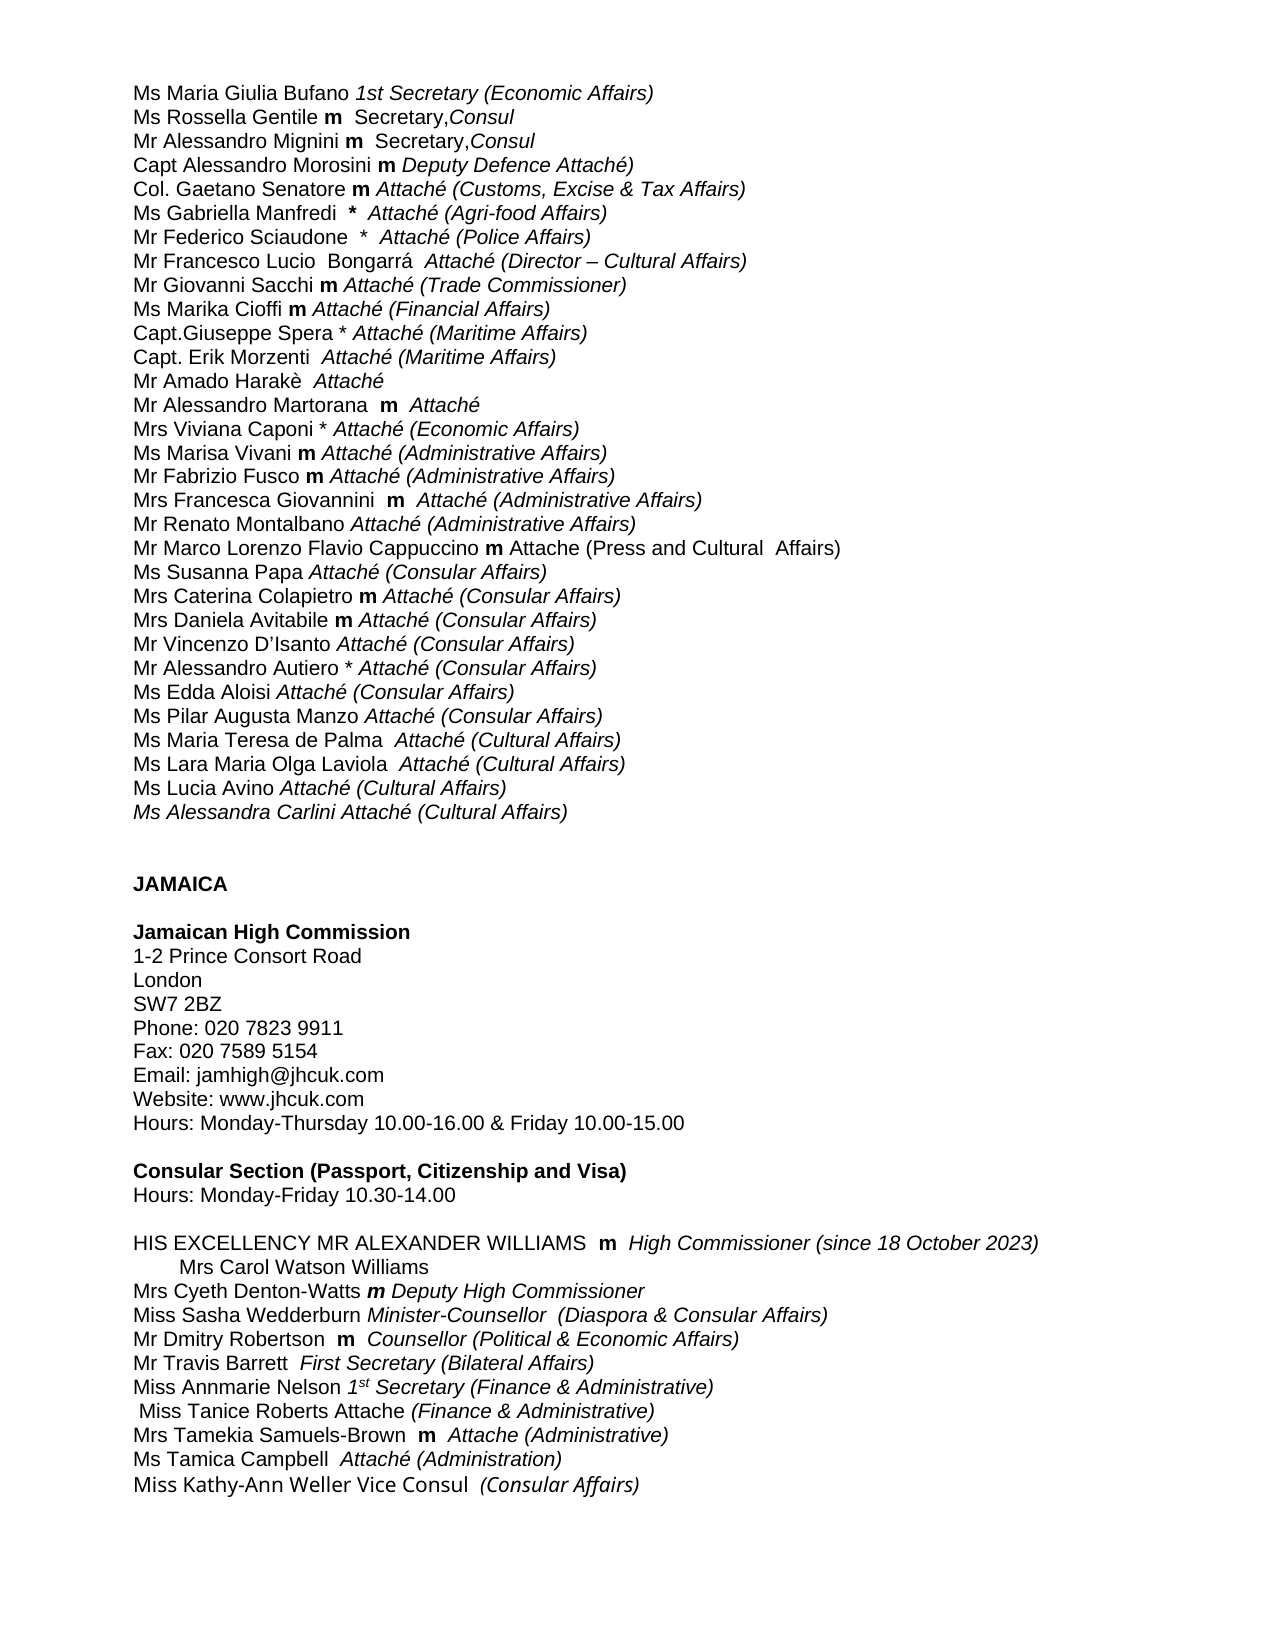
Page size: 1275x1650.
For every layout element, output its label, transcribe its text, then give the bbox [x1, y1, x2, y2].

text Ms Marika Cioffi m Attaché (Financial Affairs) [133, 297, 1181, 321]
text Fax: 020 7589 5154 [133, 1039, 1181, 1063]
text Email: jamhigh@jhcuk.com [133, 1063, 1181, 1087]
text Hours: Monday-Friday 10.30-14.00 [133, 1183, 1181, 1207]
text Mr Giovanni Sacchi m Attaché (Trade Commissioner) [133, 273, 1181, 297]
text Ms Pilar Augusta Manzo Attaché (Consular Affairs) [133, 704, 1181, 728]
text Mr Marco Lorenzo Flavio Cappuccino m Attache (Press and Cultural Affairs) [133, 536, 1181, 560]
text Mr Alessandro Martorana m Attaché [133, 392, 1181, 416]
text Mr Federico Sciaudone * Attaché (Police Affairs) [133, 225, 1181, 249]
text Ms Tamica Campbell Attaché (Administration) [133, 1447, 1181, 1471]
text Phone: 020 7823 9911 [133, 1015, 1181, 1039]
text JAMAICA [133, 872, 1181, 896]
text Mr Travis Barrett First Secretary (Bilateral Affairs) [133, 1351, 1181, 1375]
text Ms Edda Aloisi Attaché (Consular Affairs) [133, 680, 1181, 704]
text Ms Gabriella Manfredi * Attaché (Agri-food Affairs) [133, 201, 1181, 225]
text Mr Dmitry Robertson m Counsellor (Political & Economic Affairs) [133, 1327, 1181, 1351]
text Mrs Francesca Giovannini m Attaché (Administrative Affairs) [133, 488, 1181, 512]
text Miss Annmarie Nelson 1st Secretary (Finance & Administrative) [133, 1375, 1181, 1399]
text Ms Alessandra Carlini Attaché (Cultural Affairs) [133, 800, 1181, 824]
text Ms Maria Giulia Bufano 1st Secretary (Economic Affairs) [133, 81, 1181, 105]
text Ms Susanna Papa Attaché (Consular Affairs) [133, 560, 1181, 584]
text Mr Francesco Lucio Bongarrá Attaché (Director – Cultural Affairs) [133, 249, 1181, 273]
text Mr Fabrizio Fusco m Attaché (Administrative Affairs) [133, 464, 1181, 488]
text Ms Lucia Avino Attaché (Cultural Affairs) [133, 776, 1181, 800]
text Website: www.jhcuk.com [133, 1087, 1181, 1111]
text Mrs Carol Watson Williams [133, 1255, 1181, 1279]
text Mrs Daniela Avitabile m Attaché (Consular Affairs) [133, 608, 1181, 632]
text Hours: Monday-Thursday 10.00-16.00 & Friday 10.00-15.00 [133, 1111, 1181, 1135]
text Col. Gaetano Senatore m Attaché (Customs, Excise & Tax Affairs) [133, 177, 1181, 201]
text Mrs Caterina Colapietro m Attaché (Consular Affairs) [133, 584, 1181, 608]
text Miss Tanice Roberts Attache (Finance & Administrative) [133, 1399, 1181, 1423]
text Mr Alessandro Autiero * Attaché (Consular Affairs) [133, 656, 1181, 680]
text Miss Kathy-Ann Weller Vice Consul (Consular Affairs) [133, 1471, 1181, 1499]
text London [133, 967, 1181, 991]
text Mrs Viviana Caponi * Attaché (Economic Affairs) [133, 416, 1181, 440]
text HIS EXCELLENCY MR ALEXANDER WILLIAMS m High Commissioner (since 18 October 2023) [133, 1231, 1181, 1255]
text Ms Marisa Vivani m Attaché (Administrative Affairs) [133, 440, 1181, 464]
text Capt Alessandro Morosini m Deputy Defence Attaché) [133, 153, 1181, 177]
text Mr Amado Harakè Attaché [133, 368, 1181, 392]
text Capt. Erik Morzenti Attaché (Maritime Affairs) [133, 344, 1181, 368]
text Mr Renato Montalbano Attaché (Administrative Affairs) [133, 512, 1181, 536]
text SW7 2BZ [133, 991, 1181, 1015]
text Mrs Cyeth Denton-Watts m Deputy High Commissioner [133, 1279, 1181, 1303]
text Ms Maria Teresa de Palma Attaché (Cultural Affairs) [133, 728, 1181, 752]
text Mr Alessandro Mignini m Secretary,Consul [133, 129, 1181, 153]
text Ms Lara Maria Olga Laviola Attaché (Cultural Affairs) [133, 752, 1181, 776]
text Capt.Giuseppe Spera * Attaché (Maritime Affairs) [133, 321, 1181, 344]
subtitle Consular Section (Passport, Citizenship and Visa) [133, 1159, 1181, 1183]
text Ms Rossella Gentile m Secretary,Consul [133, 105, 1181, 129]
text Miss Sasha Wedderburn Minister-Counsellor (Diaspora & Consular Affairs) [133, 1303, 1181, 1327]
text Mr Vincenzo D’Isanto Attaché (Consular Affairs) [133, 632, 1181, 656]
text 1-2 Prince Consort Road [133, 943, 1181, 967]
text Jamaican High Commission [133, 919, 1181, 943]
text Mrs Tamekia Samuels-Brown m Attache (Administrative) [133, 1423, 1181, 1447]
